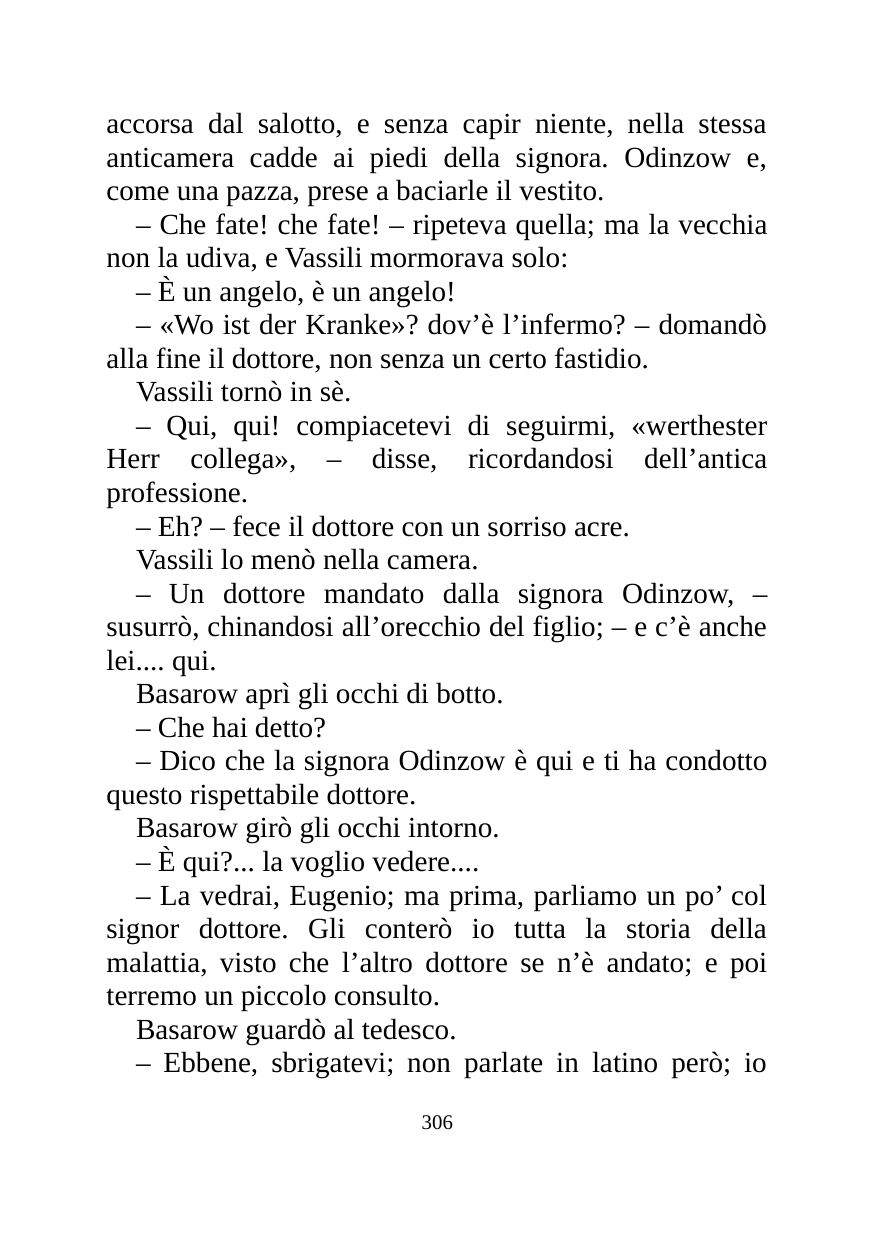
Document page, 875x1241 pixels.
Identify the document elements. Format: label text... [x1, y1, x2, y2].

text – Qui, qui! compiacetevi di seguirmi, «werthester Herr collega», – disse, ricordandosi dell’antica professione. [106, 408, 768, 509]
text accorsa dal salotto, e senza capir niente, nella stessa anticamera cadde ai piedi della signora. Odinzow e, come una pazza, prese a baciarle il vestito. [106, 106, 768, 207]
text – La vedrai, Eugenio; ma prima, parliamo un po’ col signor dottore. Gli conterò io tutta la storia della malattia, visto che l’altro dottore se n’è andato; e poi terremo un piccolo consulto. [106, 878, 768, 1012]
text Vassili lo menò nella camera. [106, 542, 768, 576]
text – Che fate! che fate! – ripeteva quella; ma la vecchia non la udiva, e Vassili mormorava solo: [106, 207, 768, 274]
text – Dico che la signora Odinzow è qui e ti ha condotto questo rispettabile dottore. [106, 743, 768, 811]
text Basarow girò gli occhi intorno. [106, 811, 768, 844]
text Basarow guardò al tedesco. [106, 1012, 768, 1045]
text – Ebbene, sbrigatevi; non parlate in latino però; io [106, 1045, 768, 1079]
text – Che hai detto? [106, 710, 768, 743]
text – È qui?... la voglio vedere.... [106, 844, 768, 878]
text – Un dottore mandato dalla signora Odinzow, – susurrò, chinandosi all’orecchio del figlio; – e c’è anche lei.... qui. [106, 576, 768, 676]
text – È un angelo, è un angelo! [106, 274, 768, 307]
text – «Wo ist der Kranke»? dov’è l’infermo? – domandò alla fine il dottore, non senza un certo fastidio. [106, 307, 768, 374]
text Vassili tornò in sè. [106, 374, 768, 408]
text – Eh? – fece il dottore con un sorriso acre. [106, 509, 768, 542]
text Basarow aprì gli occhi di botto. [106, 676, 768, 710]
